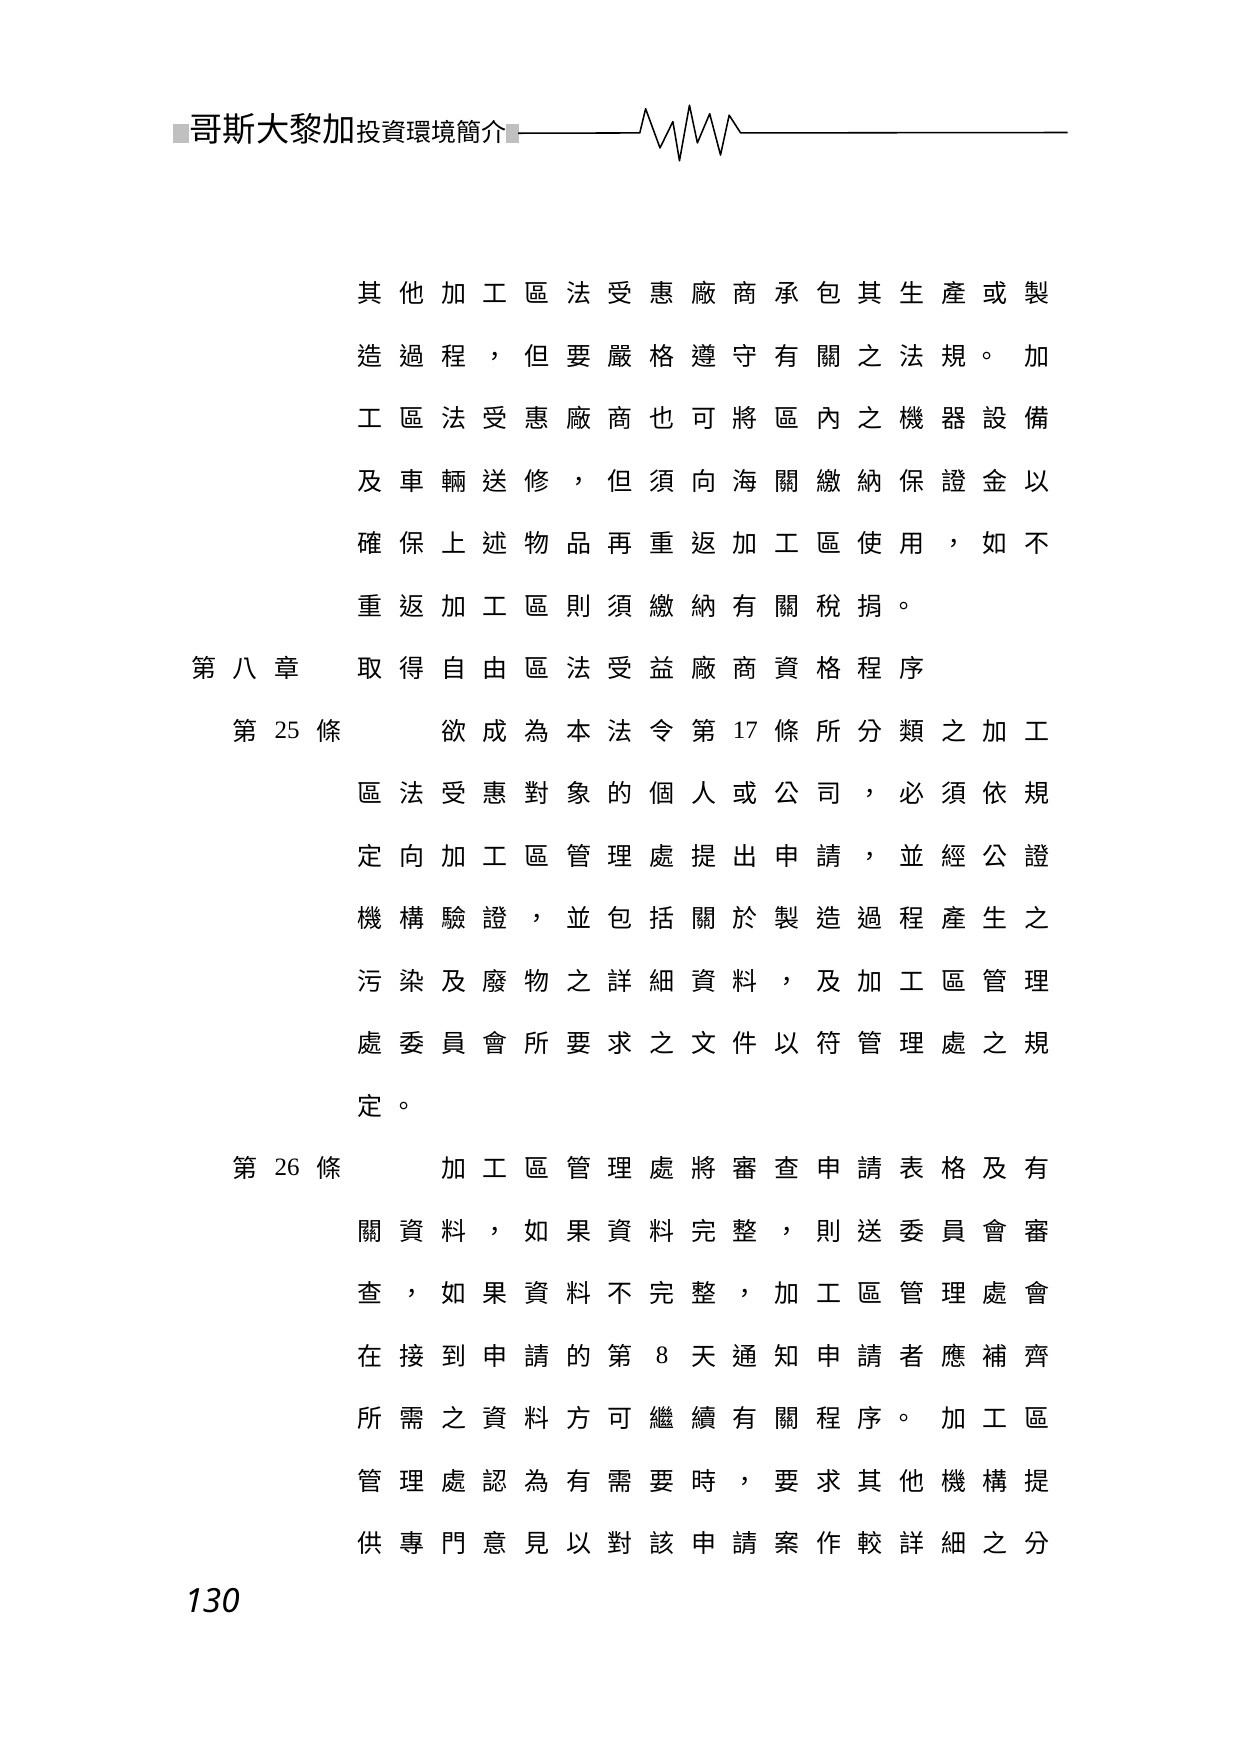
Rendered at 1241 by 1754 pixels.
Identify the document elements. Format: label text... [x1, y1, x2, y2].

text 第26條 加工區管理處將審查申請表格及有關資料，如果資料完整，則送委員會審查，如果資料不完整，加工區管理處會在接到申請的第8天通知申請者應補齊所需之資料方可繼續有關程序。加工區管理處認為有需要時，要求其他機構提供專門意見以對該申請案作較詳細之分 [183, 1125, 1058, 1563]
text 第25條 欲成為本法令第17條所分類之加工區法受惠對象的個人或公司，必須依規定向加工區管理處提出申請，並經公證機構驗證，並包括關於製造過程產生之污染及廢物之詳細資料，及加工區管理處委員會所要求之文件以符管理處之規定。 [183, 688, 1058, 1125]
text 第八章 取得自由區法受益廠商資格程序 [183, 625, 1058, 688]
text 其他加工區法受惠廠商承包其生產或製造過程，但要嚴格遵守有關之法規。加工區法受惠廠商也可將區內之機器設備及車輛送修，但須向海關繳納保證金以確保上述物品再重返加工區使用，如不重返加工區則須繳納有關稅捐。 [183, 250, 1058, 625]
